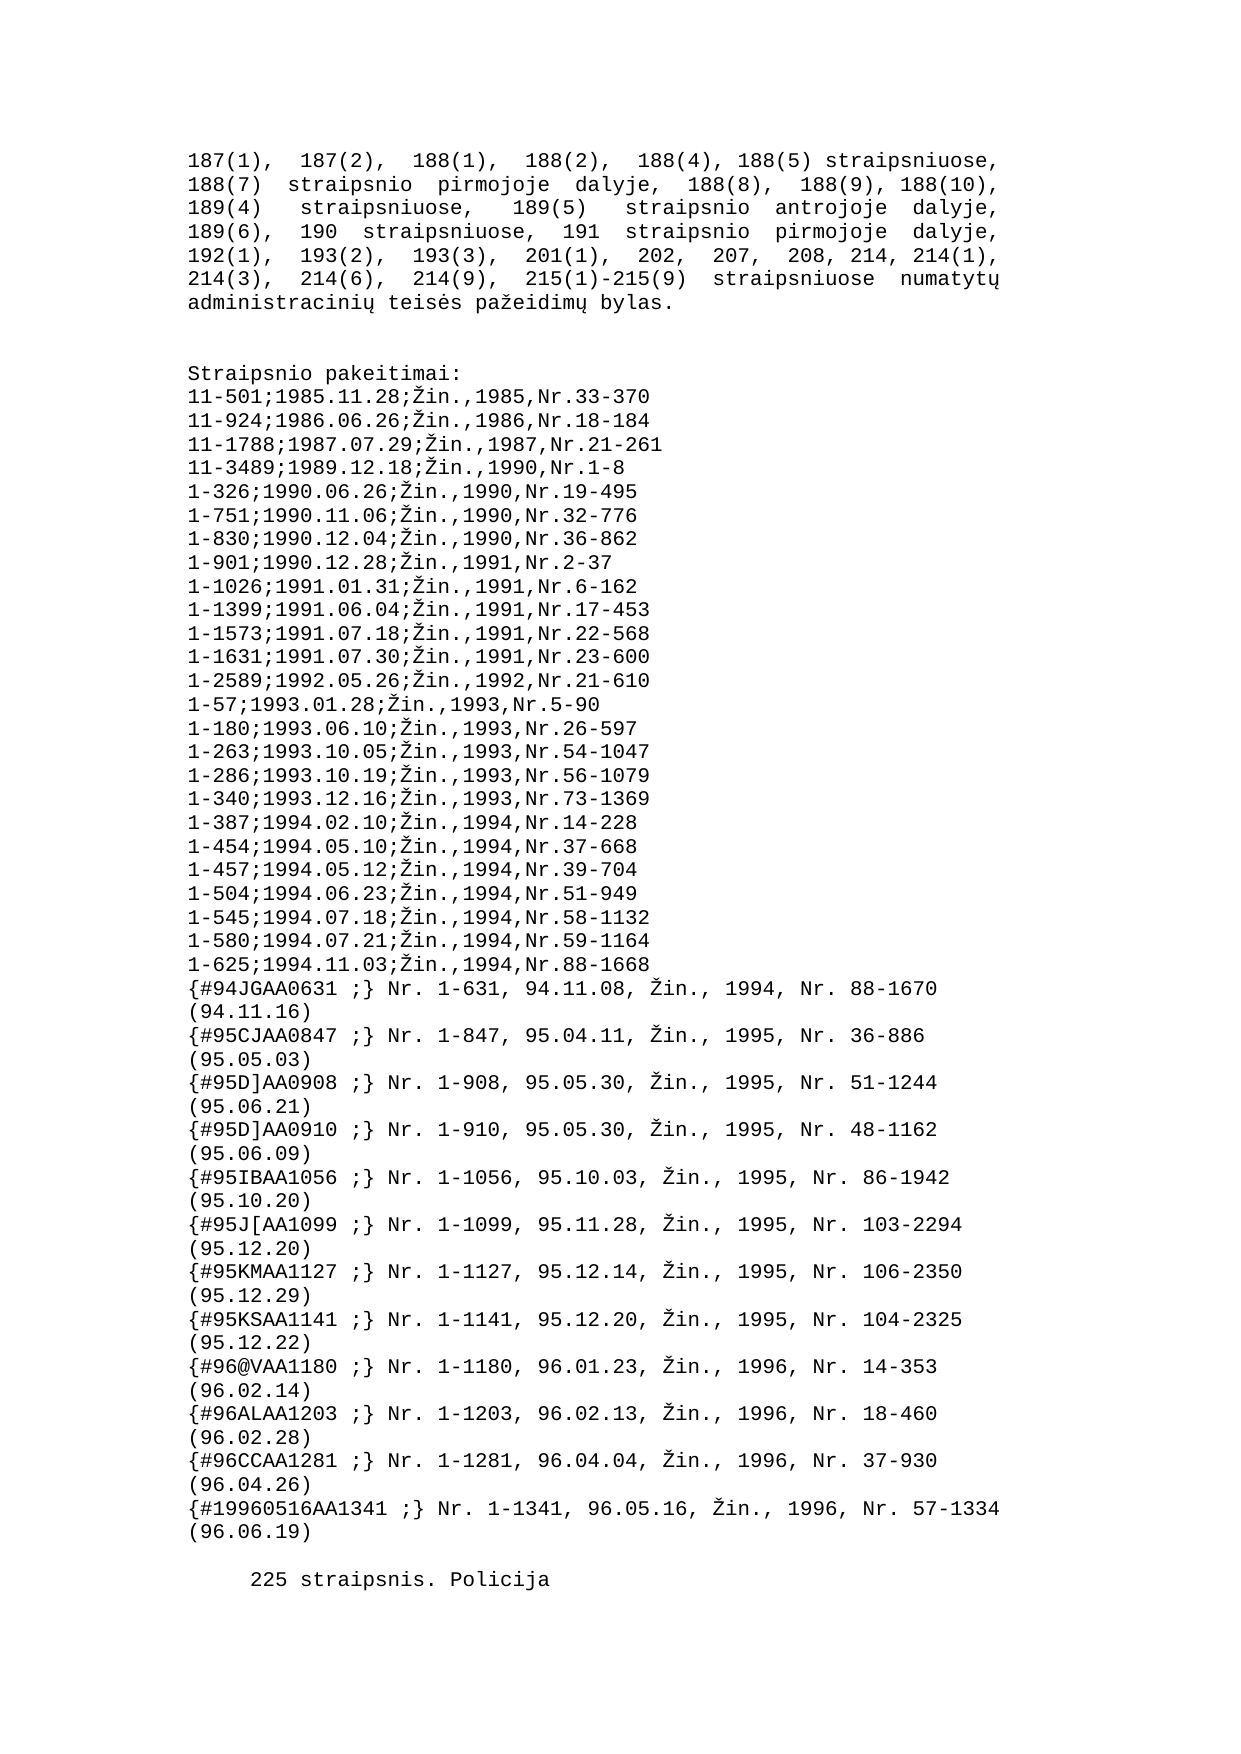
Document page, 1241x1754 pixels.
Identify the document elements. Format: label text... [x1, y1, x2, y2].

text 1-286;1993.10.19;Žin.,1993,Nr.56-1079 [187, 765, 1053, 788]
text 1-263;1993.10.05;Žin.,1993,Nr.54-1047 [187, 741, 1053, 765]
text {#96ALAA1203 ;} Nr. 1-1203, 96.02.13, Žin., 1996, Nr. 18-460 (96.02.28) [187, 1403, 1053, 1451]
text {#96CCAA1281 ;} Nr. 1-1281, 96.04.04, Žin., 1996, Nr. 37-930 (96.04.26) [187, 1451, 1053, 1498]
text 214(3), 214(6), 214(9), 215(1)-215(9) straipsniuose numatytų [187, 268, 1053, 292]
text {#95IBAA1056 ;} Nr. 1-1056, 95.10.03, Žin., 1995, Nr. 86-1942 (95.10.20) [187, 1167, 1053, 1214]
text {#95D]AA0908 ;} Nr. 1-908, 95.05.30, Žin., 1995, Nr. 51-1244 (95.06.21) [187, 1072, 1053, 1119]
text 188(7) straipsnio pirmojoje dalyje, 188(8), 188(9), 188(10), [187, 174, 1053, 197]
text {#95J[AA1099 ;} Nr. 1-1099, 95.11.28, Žin., 1995, Nr. 103-2294 (95.12.20) [187, 1214, 1053, 1261]
text {#95CJAA0847 ;} Nr. 1-847, 95.04.11, Žin., 1995, Nr. 36-886 (95.05.03) [187, 1025, 1053, 1072]
text 1-454;1994.05.10;Žin.,1994,Nr.37-668 [187, 836, 1053, 859]
text 1-1399;1991.06.04;Žin.,1991,Nr.17-453 [187, 599, 1053, 623]
text 11-501;1985.11.28;Žin.,1985,Nr.33-370 [187, 386, 1053, 410]
text 1-751;1990.11.06;Žin.,1990,Nr.32-776 [187, 505, 1053, 528]
text {#95D]AA0910 ;} Nr. 1-910, 95.05.30, Žin., 1995, Nr. 48-1162 (95.06.09) [187, 1119, 1053, 1167]
text {#19960516AA1341 ;} Nr. 1-1341, 96.05.16, Žin., 1996, Nr. 57-1334 (96.06.19) [187, 1498, 1053, 1545]
text 1-457;1994.05.12;Žin.,1994,Nr.39-704 [187, 859, 1053, 883]
text 1-625;1994.11.03;Žin.,1994,Nr.88-1668 [187, 954, 1053, 978]
text 1-1573;1991.07.18;Žin.,1991,Nr.22-568 [187, 623, 1053, 647]
text {#95KMAA1127 ;} Nr. 1-1127, 95.12.14, Žin., 1995, Nr. 106-2350 (95.12.29) [187, 1261, 1053, 1309]
text 1-580;1994.07.21;Žin.,1994,Nr.59-1164 [187, 930, 1053, 954]
text 189(4) straipsniuose, 189(5) straipsnio antrojoje dalyje, [187, 197, 1053, 221]
text 11-1788;1987.07.29;Žin.,1987,Nr.21-261 [187, 434, 1053, 457]
text 1-180;1993.06.10;Žin.,1993,Nr.26-597 [187, 717, 1053, 741]
text 1-1631;1991.07.30;Žin.,1991,Nr.23-600 [187, 647, 1053, 670]
text 1-2589;1992.05.26;Žin.,1992,Nr.21-610 [187, 670, 1053, 694]
text {#95KSAA1141 ;} Nr. 1-1141, 95.12.20, Žin., 1995, Nr. 104-2325 (95.12.22) [187, 1309, 1053, 1356]
text 11-924;1986.06.26;Žin.,1986,Nr.18-184 [187, 410, 1053, 434]
text 1-387;1994.02.10;Žin.,1994,Nr.14-228 [187, 812, 1053, 836]
text {#94JGAA0631 ;} Nr. 1-631, 94.11.08, Žin., 1994, Nr. 88-1670 (94.11.16) [187, 978, 1053, 1025]
text 1-901;1990.12.28;Žin.,1991,Nr.2-37 [187, 552, 1053, 576]
text 225 straipsnis. Policija [187, 1569, 1053, 1592]
text 189(6), 190 straipsniuose, 191 straipsnio pirmojoje dalyje, [187, 221, 1053, 244]
text 1-57;1993.01.28;Žin.,1993,Nr.5-90 [187, 694, 1053, 717]
text 187(1), 187(2), 188(1), 188(2), 188(4), 188(5) straipsniuose, [187, 150, 1053, 174]
text 1-545;1994.07.18;Žin.,1994,Nr.58-1132 [187, 907, 1053, 930]
text Straipsnio pakeitimai: [187, 363, 1053, 386]
text administracinių teisės pažeidimų bylas. [187, 292, 1053, 316]
text 1-1026;1991.01.31;Žin.,1991,Nr.6-162 [187, 576, 1053, 599]
text {#96@VAA1180 ;} Nr. 1-1180, 96.01.23, Žin., 1996, Nr. 14-353 (96.02.14) [187, 1356, 1053, 1403]
text 11-3489;1989.12.18;Žin.,1990,Nr.1-8 [187, 457, 1053, 481]
text 1-830;1990.12.04;Žin.,1990,Nr.36-862 [187, 528, 1053, 552]
text 1-340;1993.12.16;Žin.,1993,Nr.73-1369 [187, 788, 1053, 812]
text 192(1), 193(2), 193(3), 201(1), 202, 207, 208, 214, 214(1), [187, 244, 1053, 268]
text 1-326;1990.06.26;Žin.,1990,Nr.19-495 [187, 481, 1053, 505]
text 1-504;1994.06.23;Žin.,1994,Nr.51-949 [187, 883, 1053, 907]
